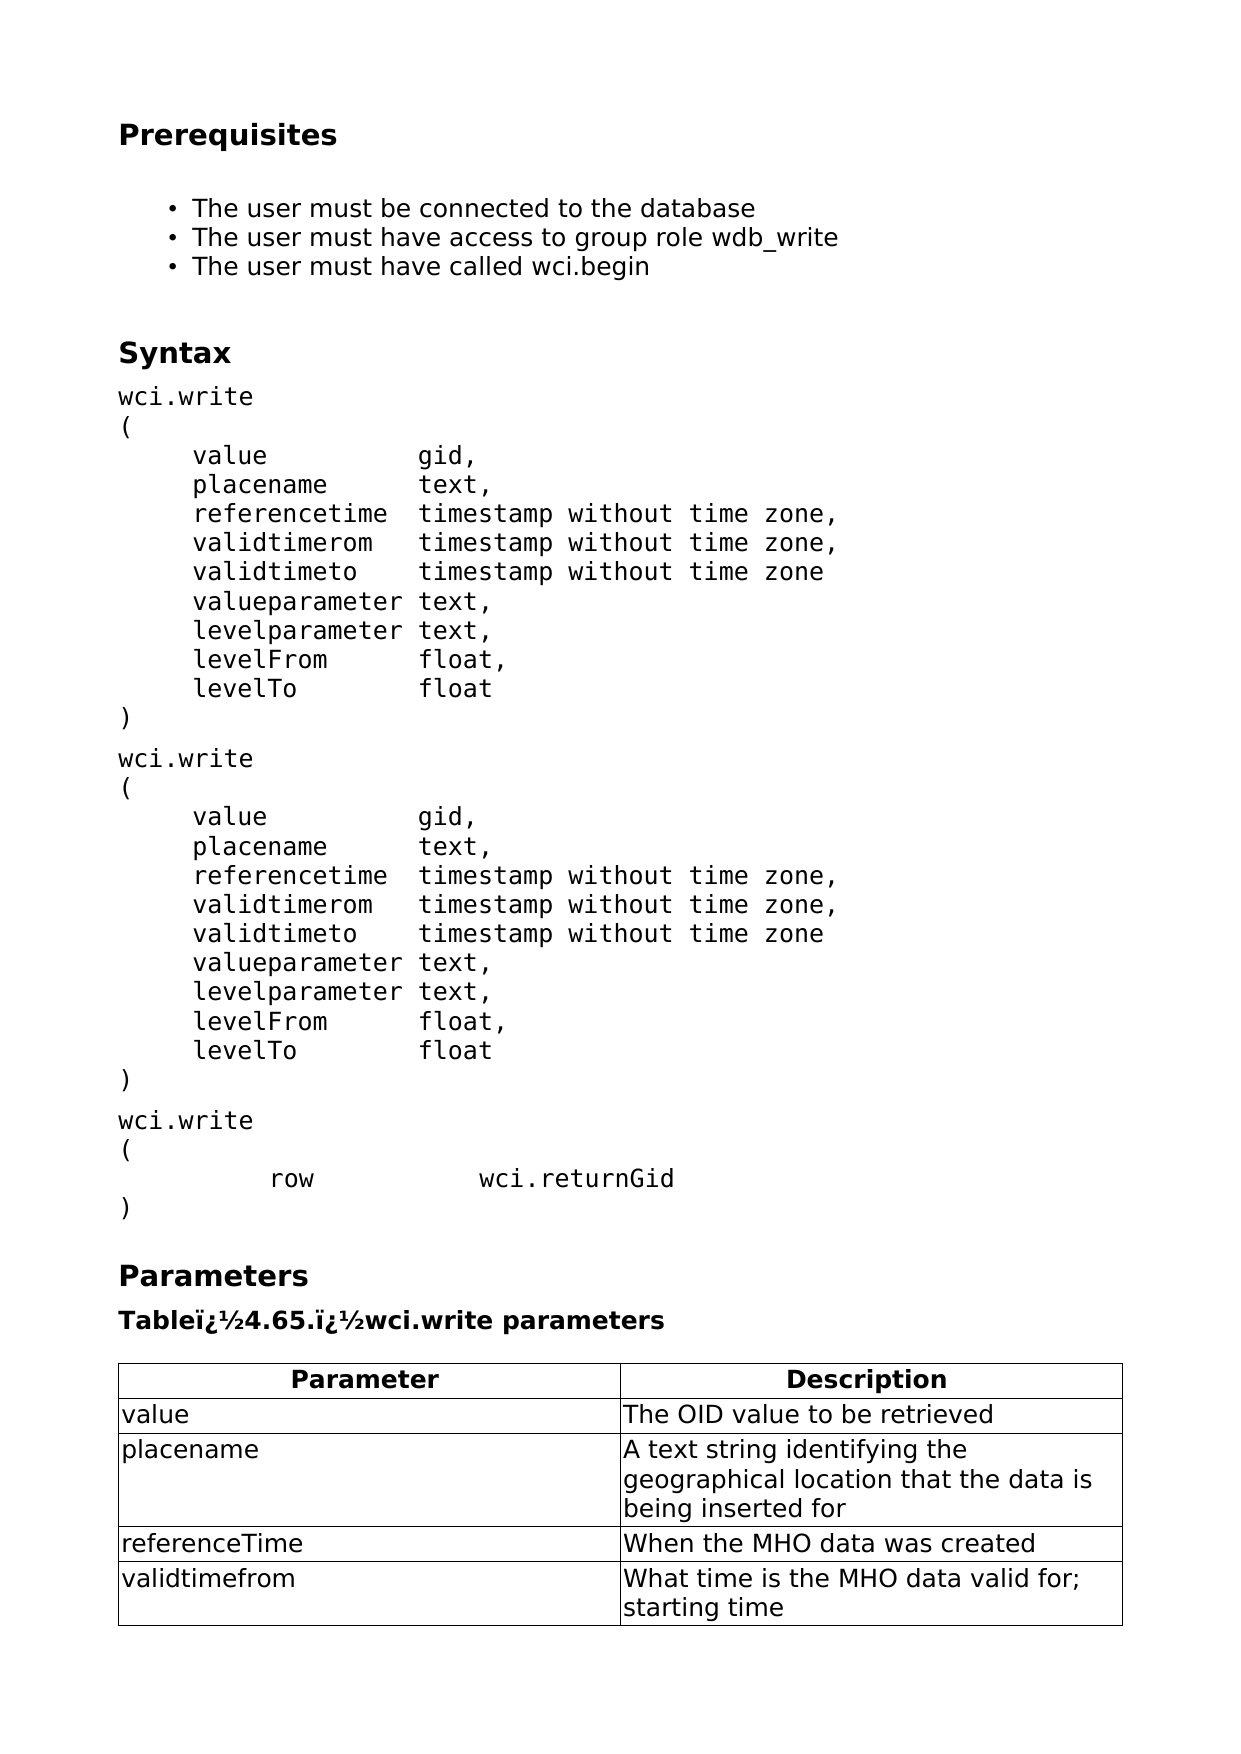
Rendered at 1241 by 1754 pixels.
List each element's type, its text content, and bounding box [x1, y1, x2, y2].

text Tableï¿½4.65.ï¿½wci.write parameters [118, 1306, 1122, 1335]
table_header Parameter [119, 1364, 620, 1397]
subtitle Syntax [118, 336, 1122, 370]
table_header Description [621, 1364, 1122, 1397]
table_cell validtimefrom [119, 1562, 620, 1625]
table_cell When the MHO data was created [621, 1527, 1122, 1561]
table_cell placename [119, 1434, 620, 1526]
table_cell referenceTime [119, 1527, 620, 1561]
text wci.write ( value gid, placename text, referencetime timestamp without time zone, validtimerom timestamp without time zone, validtimeto timestamp without time zone valueparameter text, levelparameter text, levelFrom float, levelTo float ) [118, 382, 1122, 732]
table_cell A text string identifying the geographical location that the data is being inserted for [621, 1434, 1122, 1526]
text wci.write ( row wci.returnGid ) [118, 1106, 1122, 1223]
table_cell value [119, 1399, 620, 1433]
list The user must have access to group role wdb_write [177, 223, 1122, 252]
list The user must have called wci.begin [177, 252, 1122, 282]
list The user must be connected to the database [177, 194, 1122, 223]
table_cell The OID value to be retrieved [621, 1399, 1122, 1433]
text wci.write ( value gid, placename text, referencetime timestamp without time zone, validtimerom timestamp without time zone, validtimeto timestamp without time zone valueparameter text, levelparameter text, levelFrom float, levelTo float ) [118, 744, 1122, 1094]
table_cell What time is the MHO data valid for; starting time [621, 1562, 1122, 1625]
subtitle Prerequisites [118, 118, 1122, 152]
subtitle Parameters [118, 1259, 1122, 1293]
